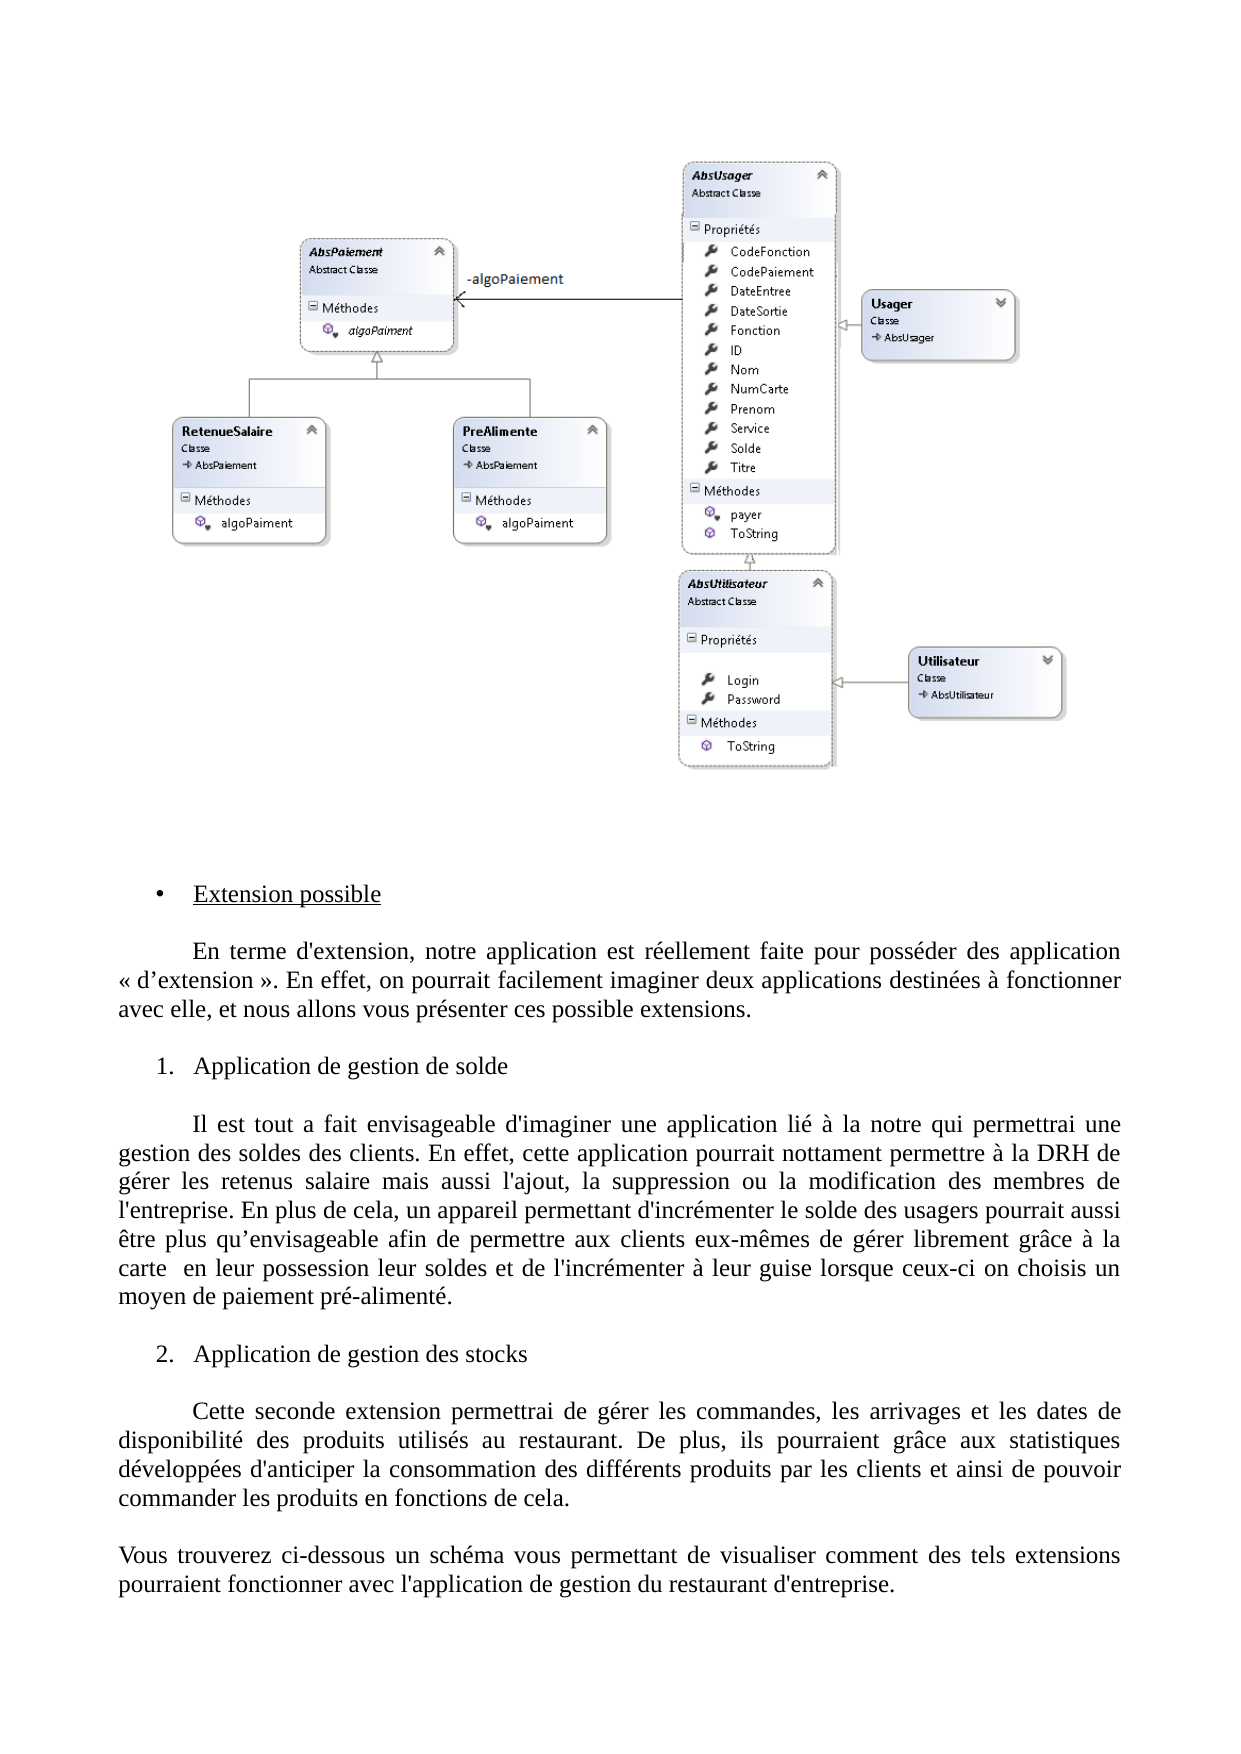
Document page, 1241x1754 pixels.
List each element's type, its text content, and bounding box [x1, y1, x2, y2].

text Il est tout a fait envisageable d'imaginer une application lié à la notre qui permettrai une gestion des soldes des clients. En effet, cette application pourrait nottament permettre à la DRH de gérer les retenus salaire mais aussi l'ajout, la suppression ou la modification des membres de l'entreprise. En plus de cela, un appareil permettant d'incrémenter le solde des usagers pourrait aussi être plus qu’envisageable afin de permettre aux clients eux-mêmes de gérer librement grâce à la carte en leur possession leur soldes et de l'incrémenter à leur guise lorsque ceux-ci on choisis un moyen de paiement pré-alimenté. [118, 1109, 1122, 1310]
list Extension possible [156, 879, 1122, 908]
list Application de gestion de solde [156, 1051, 1122, 1080]
text Cette seconde extension permettrai de gérer les commandes, les arrivages et les dates de disponibilité des produits utilisés au restaurant. De plus, ils pourraient grâce aux statistiques développées d'anticiper la consommation des différents produits par les clients et ainsi de pouvoir commander les produits en fonctions de cela. [118, 1396, 1122, 1511]
picture [118, 118, 1123, 822]
list Application de gestion des stocks [156, 1339, 1122, 1368]
text En terme d'extension, notre application est réellement faite pour posséder des application « d’extension ». En effet, on pourrait facilement imaginer deux applications destinées à fonctionner avec elle, et nous allons vous présenter ces possible extensions. [118, 936, 1122, 1023]
text Vous trouverez ci-dessous un schéma vous permettant de visualiser comment des tels extensions pourraient fonctionner avec l'application de gestion du restaurant d'entreprise. [118, 1540, 1122, 1598]
